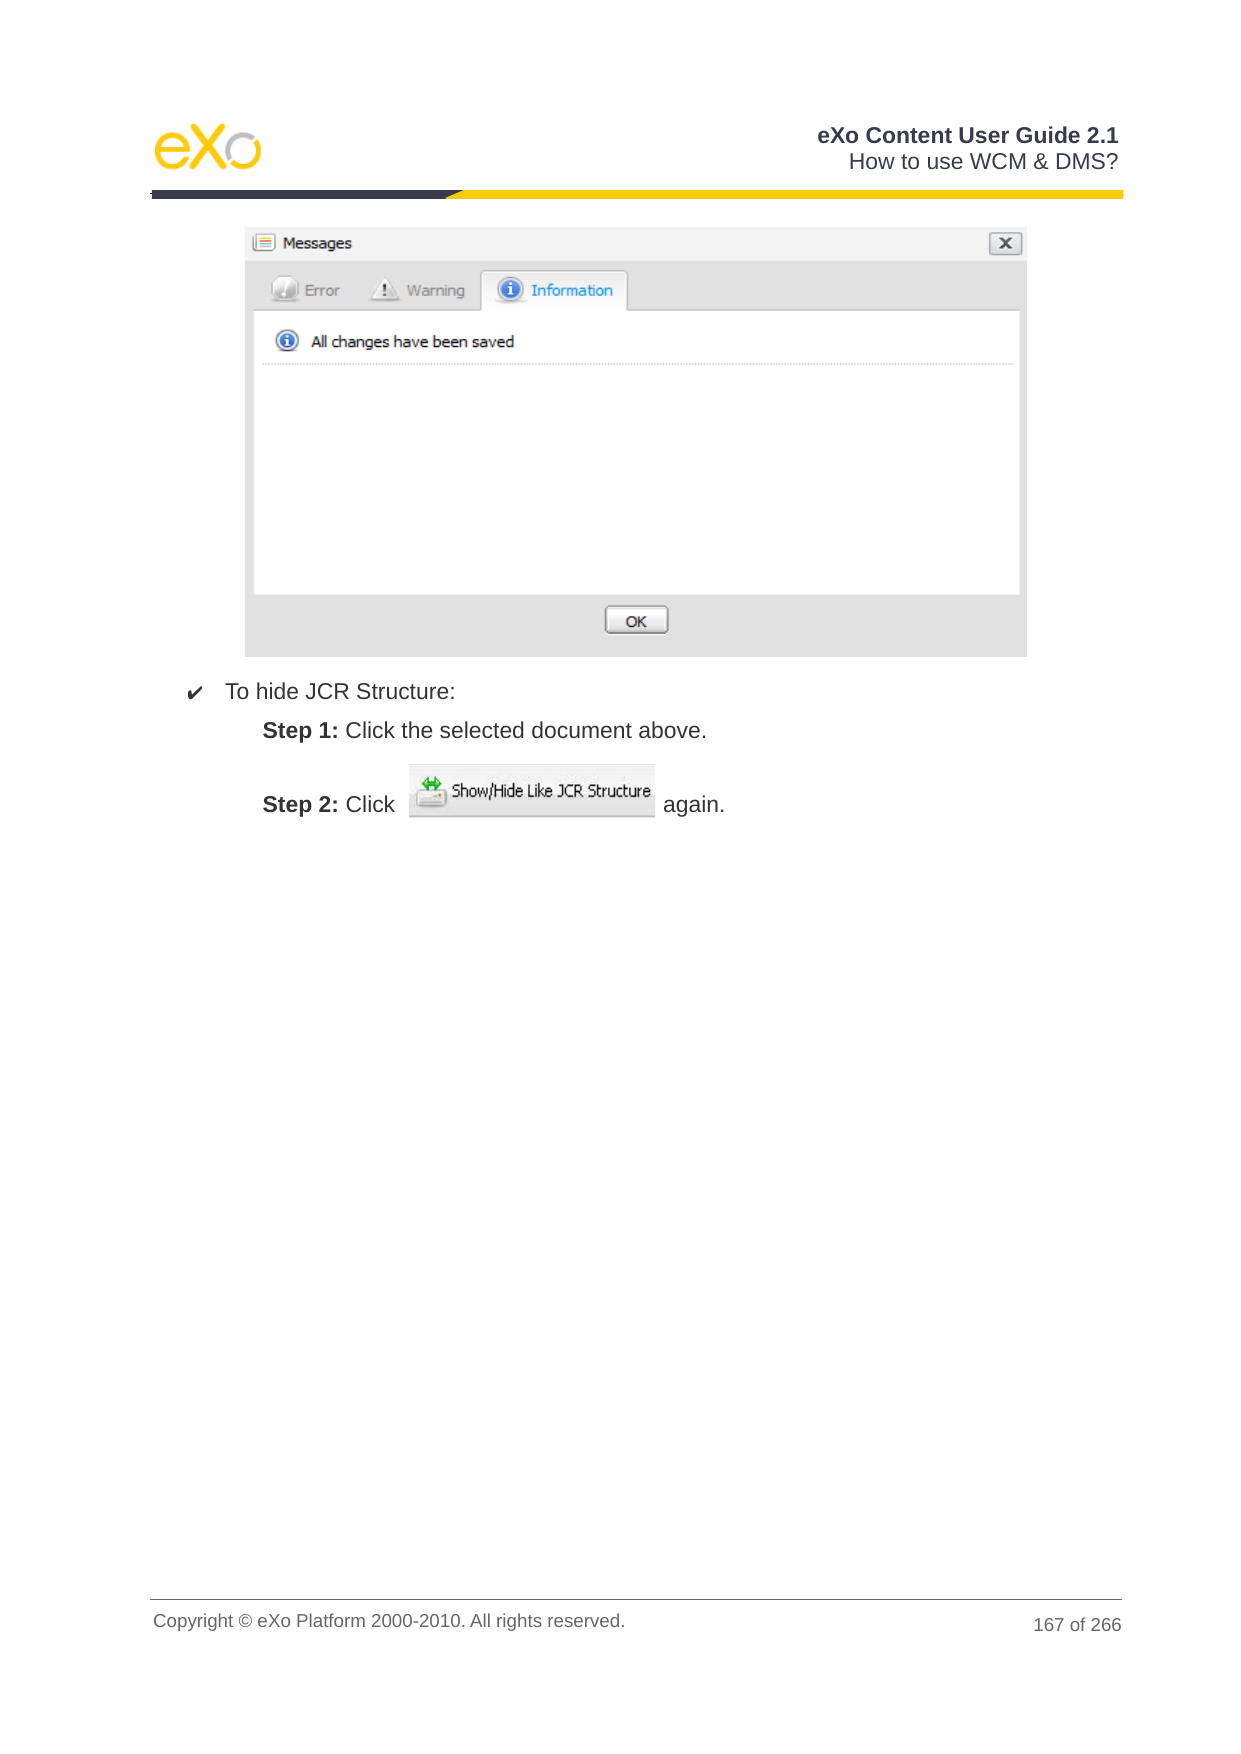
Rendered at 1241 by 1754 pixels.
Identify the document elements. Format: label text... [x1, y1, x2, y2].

picture [151, 190, 1124, 199]
list To hide JCR Structure: [187, 657, 1122, 704]
picture [155, 123, 262, 170]
list Step 2: Click again. [225, 757, 1122, 826]
picture [244, 227, 1027, 657]
list Step 1: Click the selected document above. [225, 717, 1122, 743]
picture [408, 764, 656, 819]
